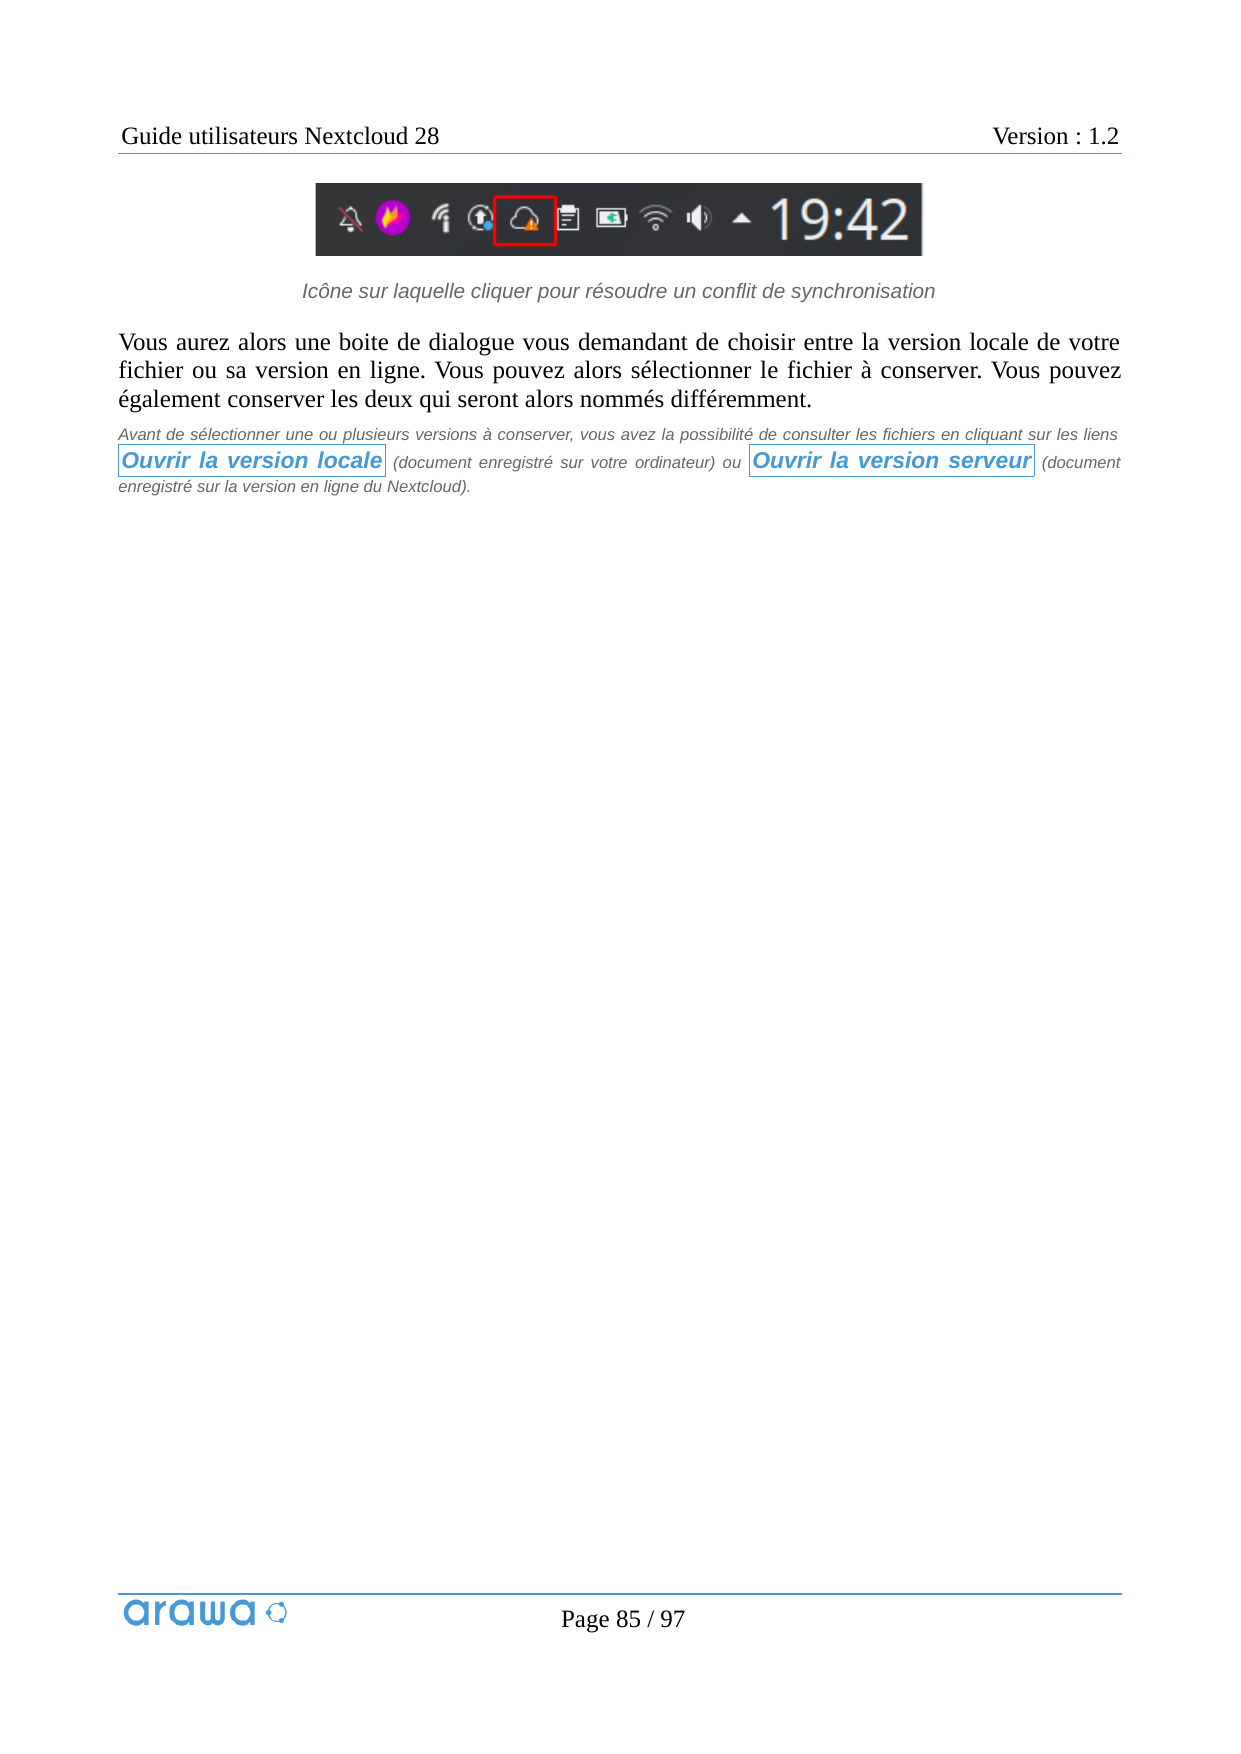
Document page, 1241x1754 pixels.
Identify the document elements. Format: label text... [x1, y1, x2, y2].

picture [121, 1597, 290, 1628]
text Vous aurez alors une boite de dialogue vous demandant de choisir entre la version locale de votre fichier ou sa version en ligne. Vous pouvez alors sélectionner le fichier à conserver. Vous pouvez également conserver les deux qui seront alors nommés différemment. [118, 327, 1122, 413]
text Icône sur laquelle cliquer pour résoudre un conflit de synchronisation [118, 279, 1122, 303]
text Avant de sélectionner une ou plusieurs versions à conserver, vous avez la possibilité de consulter les fichiers en cliquant sur les liens Ouvrir la version locale (document enregistré sur votre ordinateur) ou Ouvrir la version serveur (document enregistré sur la version en ligne du Nextcloud). [118, 425, 1122, 496]
picture [315, 183, 925, 256]
